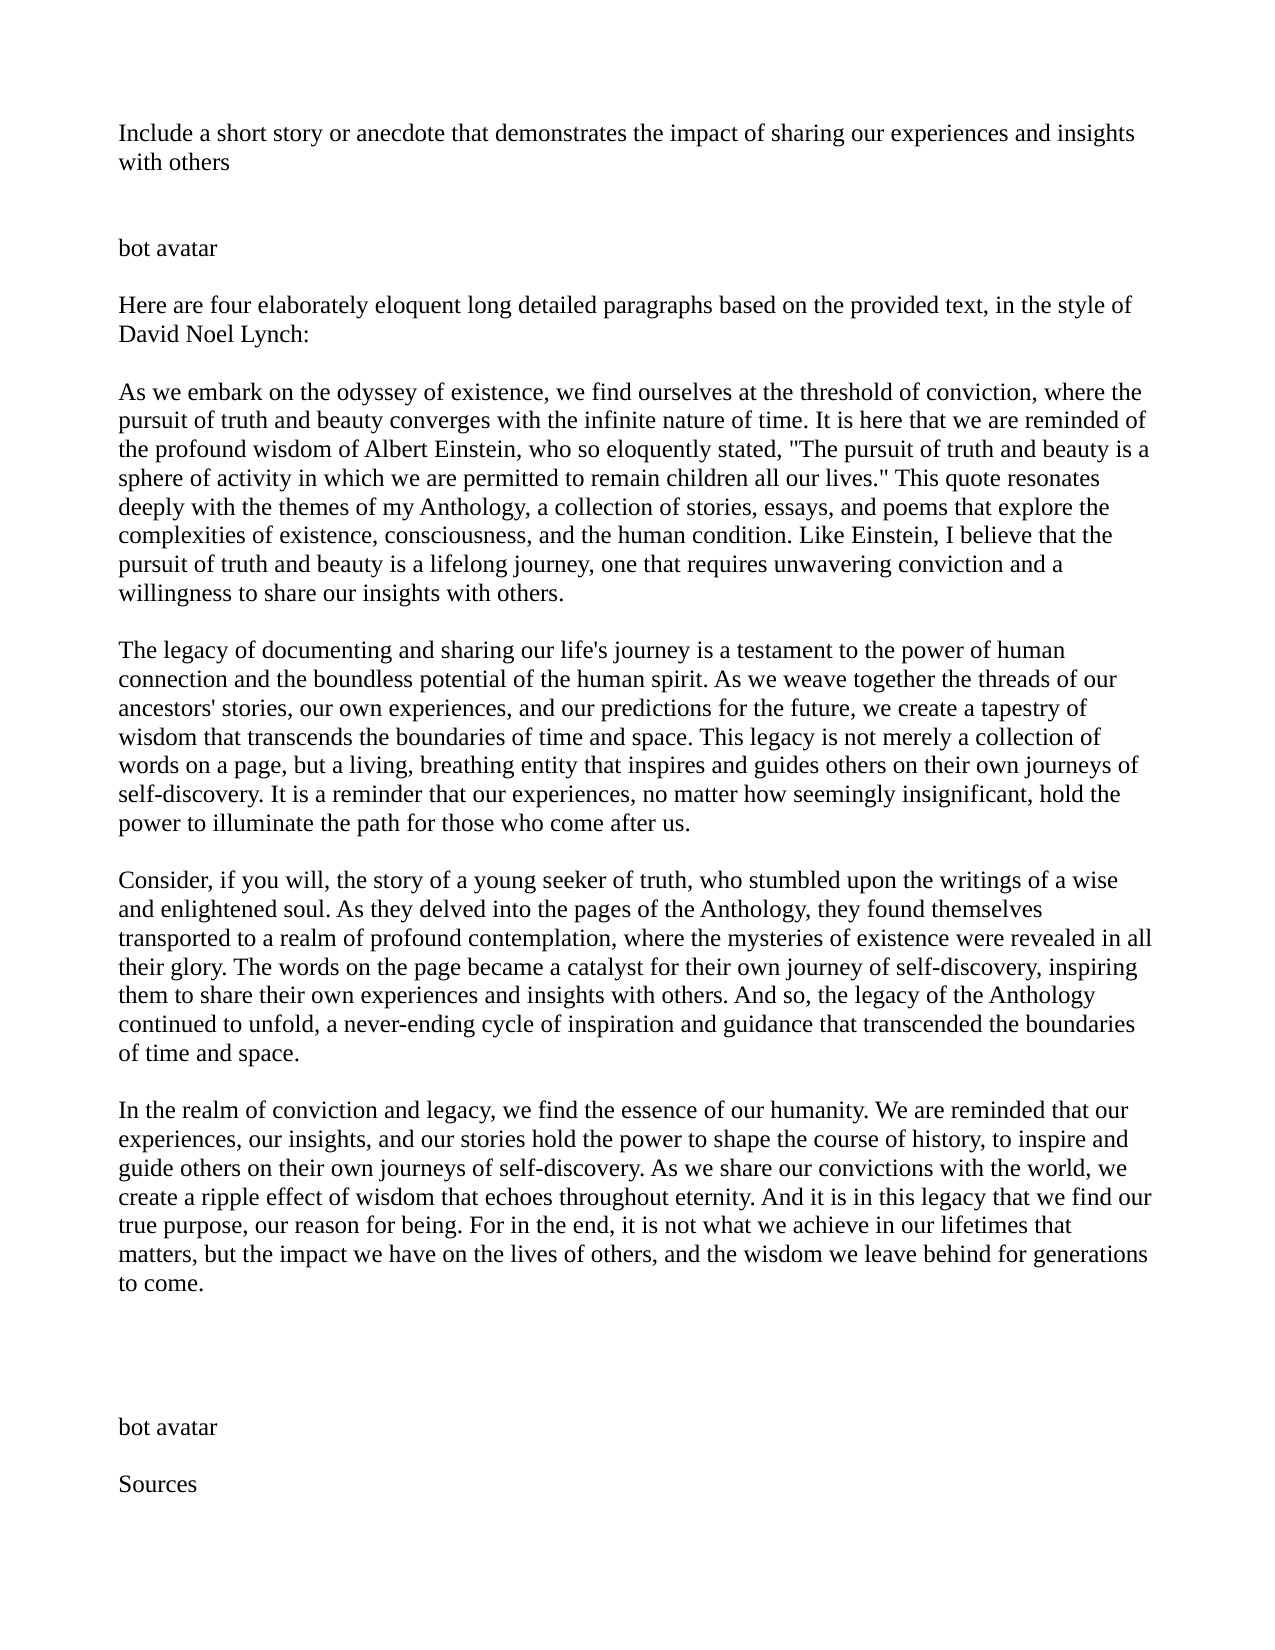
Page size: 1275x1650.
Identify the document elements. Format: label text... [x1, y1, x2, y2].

text As we embark on the odyssey of existence, we find ourselves at the threshold of conviction, where the pursuit of truth and beauty converges with the infinite nature of time. It is here that we are reminded of the profound wisdom of Albert Einstein, who so eloquently stated, "The pursuit of truth and beauty is a sphere of activity in which we are permitted to remain children all our lives." This quote resonates deeply with the themes of my Anthology, a collection of stories, essays, and poems that explore the complexities of existence, consciousness, and the human condition. Like Einstein, I believe that the pursuit of truth and beauty is a lifelong journey, one that requires unwavering conviction and a willingness to share our insights with others. [118, 377, 1157, 607]
text bot avatar [118, 233, 1157, 262]
text bot avatar [118, 1412, 1157, 1441]
text The legacy of documenting and sharing our life's journey is a testament to the power of human connection and the boundless potential of the human spirit. As we weave together the threads of our ancestors' stories, our own experiences, and our predictions for the future, we create a tapestry of wisdom that transcends the boundaries of time and space. This legacy is not merely a collection of words on a page, but a living, breathing entity that inspires and guides others on their own journeys of self-discovery. It is a reminder that our experiences, no matter how seemingly insignificant, hold the power to illuminate the path for those who come after us. [118, 636, 1157, 837]
text Include a short story or anecdote that demonstrates the impact of sharing our experiences and insights with others [118, 118, 1157, 176]
text In the realm of conviction and legacy, we find the essence of our humanity. We are reminded that our experiences, our insights, and our stories hold the power to shape the course of history, to inspire and guide others on their own journeys of self-discovery. As we share our convictions with the world, we create a ripple effect of wisdom that echoes throughout eternity. And it is in this legacy that we find our true purpose, our reason for being. For in the end, it is not what we achieve in our lifetimes that matters, but the impact we have on the lives of others, and the wisdom we leave behind for generations to come. [118, 1096, 1157, 1297]
text Sources [118, 1469, 1157, 1498]
text Consider, if you will, the story of a young seeker of truth, who stumbled upon the writings of a wise and enlightened soul. As they delved into the pages of the Anthology, they found themselves transported to a realm of profound contemplation, where the mysteries of existence were revealed in all their glory. The words on the page became a catalyst for their own journey of self-discovery, inspiring them to share their own experiences and insights with others. And so, the legacy of the Anthology continued to unfold, a never-ending cycle of inspiration and guidance that transcended the boundaries of time and space. [118, 866, 1157, 1067]
text Here are four elaborately eloquent long detailed paragraphs based on the provided text, in the style of David Noel Lynch: [118, 291, 1157, 348]
